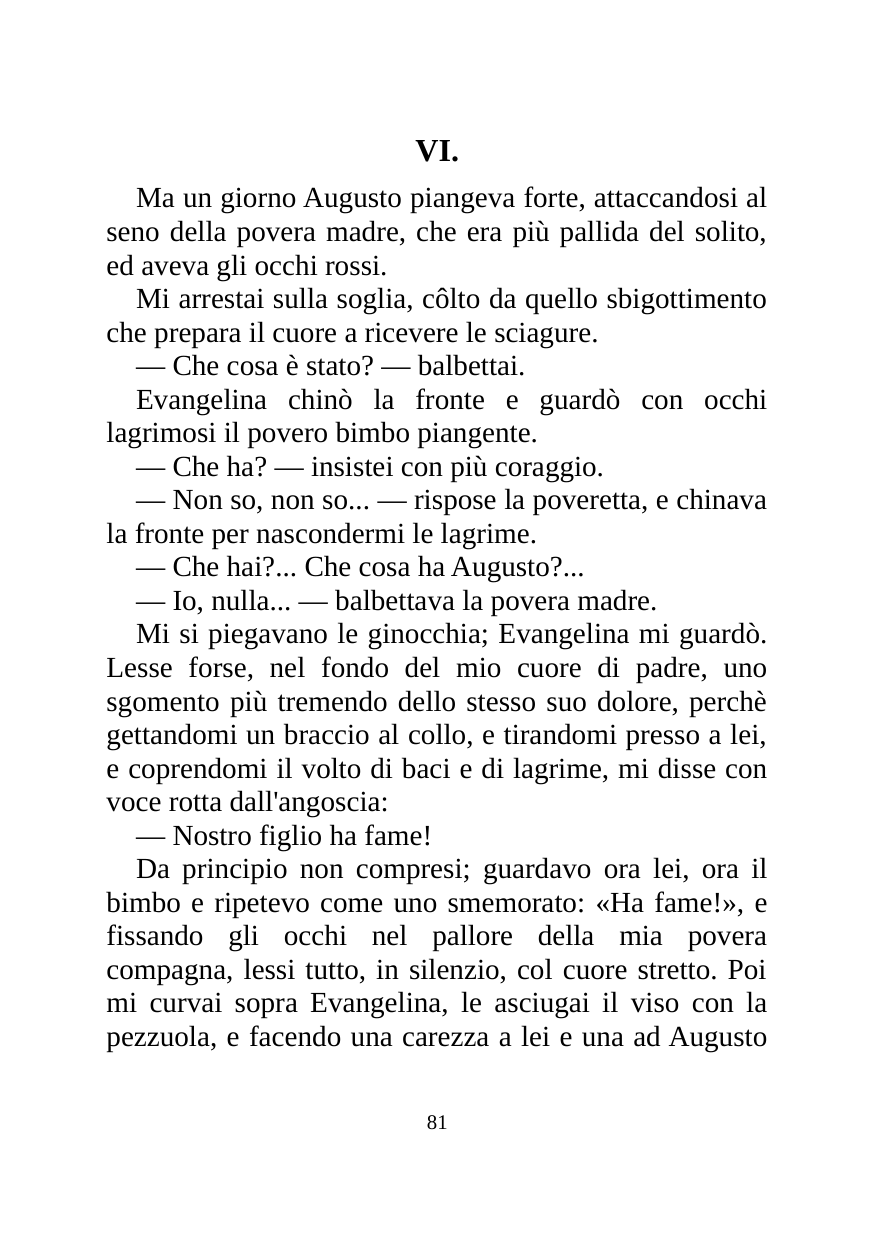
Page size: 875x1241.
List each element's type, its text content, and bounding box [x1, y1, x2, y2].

text Evangelina chinò la fronte e guardò con occhi lagrimosi il povero bimbo piangente. [106, 382, 768, 449]
text — Non so, non so... — rispose la poveretta, e chinava la fronte per nascondermi le lagrime. [106, 482, 768, 549]
text Ma un giorno Augusto piangeva forte, attaccandosi al seno della povera madre, che era più pallida del solito, ed aveva gli occhi rossi. [106, 181, 768, 281]
text Mi arrestai sulla soglia, côlto da quello sbigottimento che prepara il cuore a ricevere le sciagure. [106, 281, 768, 348]
text — Io, nulla... — balbettava la povera madre. [106, 583, 768, 617]
text — Che ha? — insistei con più coraggio. [106, 449, 768, 482]
text Da principio non compresi; guardavo ora lei, ora il bimbo e ripetevo come uno smemorato: «Ha fame!», e fissando gli occhi nel pallore della mia povera compagna, lessi tutto, in silenzio, col cuore stretto. Poi mi curvai sopra Evangelina, le asciugai il viso con la pezzuola, e facendo una carezza a lei e una ad Augusto [106, 851, 768, 1053]
text — Che cosa è stato? — balbettai. [106, 348, 768, 382]
subtitle VI. [106, 131, 768, 168]
text — Che hai?... Che cosa ha Augusto?... [106, 549, 768, 583]
text Mi si piegavano le ginocchia; Evangelina mi guardò. Lesse forse, nel fondo del mio cuore di padre, uno sgomento più tremendo dello stesso suo dolore, perchè gettandomi un braccio al collo, e tirandomi presso a lei, e coprendomi il volto di baci e di lagrime, mi disse con voce rotta dall'angoscia: [106, 617, 768, 818]
text — Nostro figlio ha fame! [106, 818, 768, 851]
